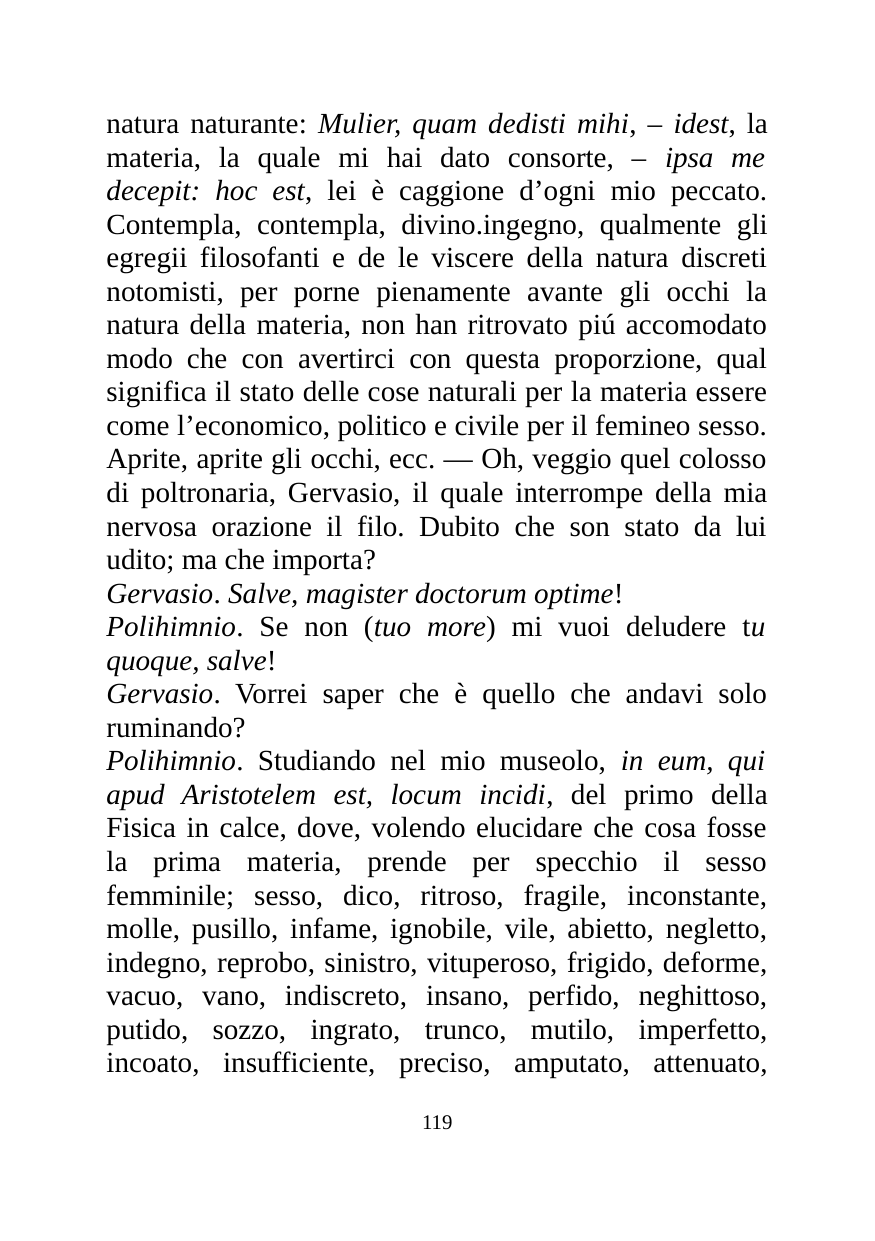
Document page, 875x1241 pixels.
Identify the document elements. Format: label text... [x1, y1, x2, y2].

text Gervasio. Salve, magister doctorum optime! [106, 576, 768, 609]
text Polihimnio. Se non (tuo more) mi vuoi deludere tu quoque, salve! [106, 609, 768, 676]
text Gervasio. Vorrei saper che è quello che andavi solo ruminando? [106, 676, 768, 743]
text Polihimnio. Studiando nel mio museolo, in eum, qui apud Aristotelem est, locum incidi, del primo della Fisica in calce, dove, volendo elucidare che cosa fosse la prima materia, prende per specchio il sesso femminile; sesso, dico, ritroso, fragile, inconstante, molle, pusillo, infame, ignobile, vile, abietto, negletto, indegno, reprobo, sinistro, vituperoso, frigido, deforme, vacuo, vano, indiscreto, insano, perfido, neghittoso, putido, sozzo, ingrato, trunco, mutilo, imperfetto, incoato, insufficiente, preciso, amputato, attenuato, [106, 743, 768, 1079]
text natura naturante: Mulier, quam dedisti mihi, – idest, la materia, la quale mi hai dato consorte, – ipsa me decepit: hoc est, lei è caggione d’ogni mio peccato. Contempla, contempla, divino.ingegno, qualmente gli egregii filosofanti e de le viscere della natura discreti notomisti, per porne pienamente avante gli occhi la natura della materia, non han ritrovato piú accomodato modo che con avertirci con questa proporzione, qual significa il stato delle cose naturali per la materia essere come l’economico, politico e civile per il femineo sesso. Aprite, aprite gli occhi, ecc. — Oh, veggio quel colosso di poltronaria, Gervasio, il quale interrompe della mia nervosa orazione il filo. Dubito che son stato da lui udito; ma che importa? [106, 106, 768, 576]
